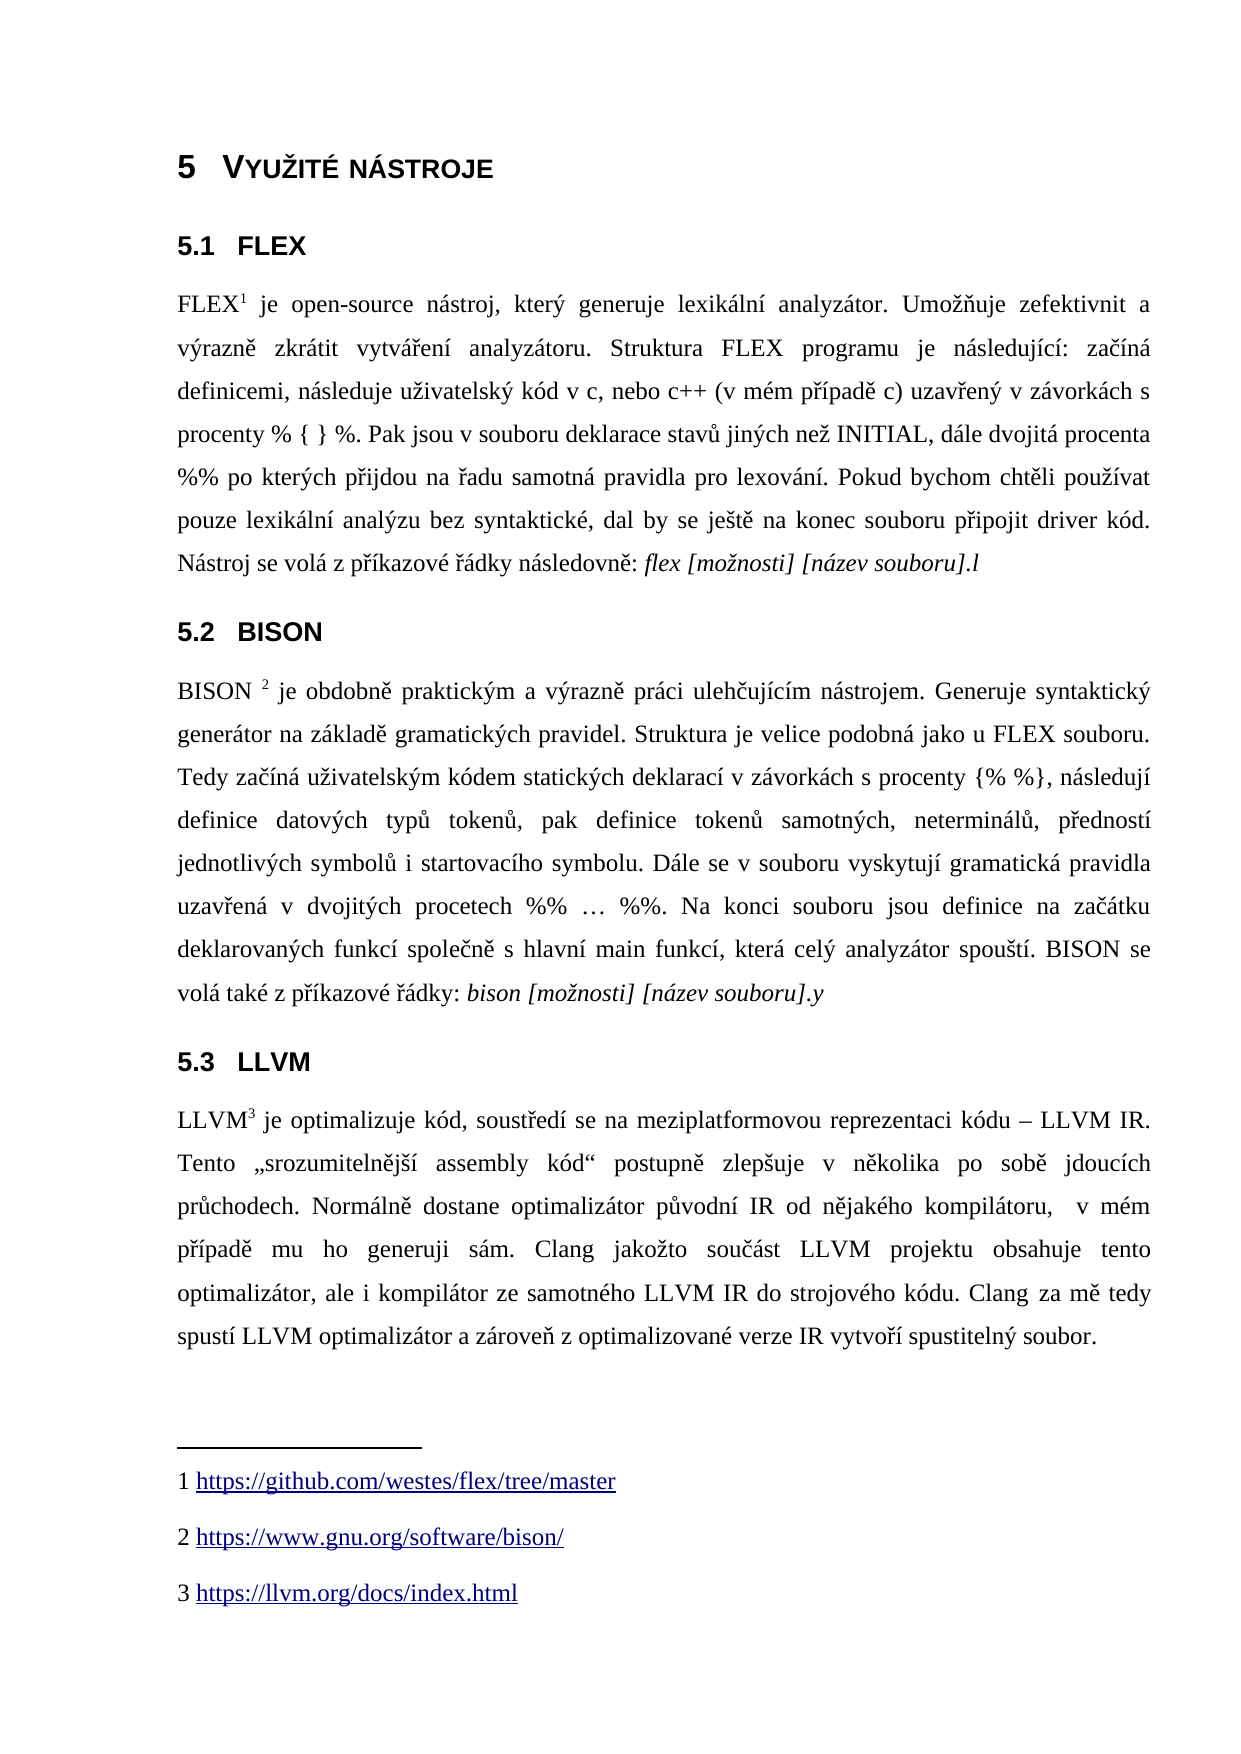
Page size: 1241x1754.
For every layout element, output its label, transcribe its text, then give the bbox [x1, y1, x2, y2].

text BISON je obdobně praktickým a výrazně práci ulehčujícím nástrojem. Generuje syntaktický generátor na základě gramatických pravidel. Struktura je velice podobná jako u FLEX souboru. Tedy začíná uživatelským kódem statických deklarací v závorkách s procenty {% %}, následují definice datových typů tokenů, pak definice tokenů samotných, neterminálů, předností jednotlivých symbolů i startovacího symbolu. Dále se v souboru vyskytují gramatická pravidla uzavřená v dvojitých procetech %% … %%. Na konci souboru jsou definice na začátku deklarovaných funkcí společně s hlavní main funkcí, která celý analyzátor spouští. BISON se volá také z příkazové řádky: bison [možnosti] [název souboru].y [177, 676, 1152, 1006]
subtitle FLEX [177, 230, 1152, 261]
text FLEX je open-source nástroj, který generuje lexikální analyzátor. Umožňuje zefektivnit a výrazně zkrátit vytváření analyzátoru. Struktura FLEX programu je následující: začíná definicemi, následuje uživatelský kód v c, nebo c++ (v mém případě c) uzavřený v závorkách s procenty % { } %. Pak jsou v souboru deklarace stavů jiných než INITIAL, dále dvojitá procenta %% po kterých přijdou na řadu samotná pravidla pro lexování. Pokud bychom chtěli používat pouze lexikální analýzu bez syntaktické, dal by se ještě na konec souboru připojit driver kód. Nástroj se volá z příkazové řádky následovně: flex [možnosti] [název souboru].l [177, 289, 1152, 577]
subtitle BISON [177, 616, 1152, 648]
text LLVM je optimalizuje kód, soustředí se na meziplatformovou reprezentaci kódu – LLVM IR. Tento „srozumitelnější assembly kód“ postupně zlepšuje v několika po sobě jdoucích průchodech. Normálně dostane optimalizátor původní IR od nějakého kompilátoru, v mém případě mu ho generuji sám. Clang jakožto součást LLVM projektu obsahuje tento optimalizátor, ale i kompilátor ze samotného LLVM IR do strojového kódu. Clang za mě tedy spustí LLVM optimalizátor a zároveň z optimalizované verze IR vytvoří spustitelný soubor. [177, 1105, 1152, 1349]
text https://www.gnu.org/software/bison/ [177, 1522, 1152, 1551]
text https://github.com/westes/flex/tree/master [177, 1466, 1152, 1495]
subtitle Využité nástroje [177, 148, 1152, 186]
text https://llvm.org/docs/index.html [177, 1578, 1152, 1606]
subtitle LLVM [177, 1046, 1152, 1077]
